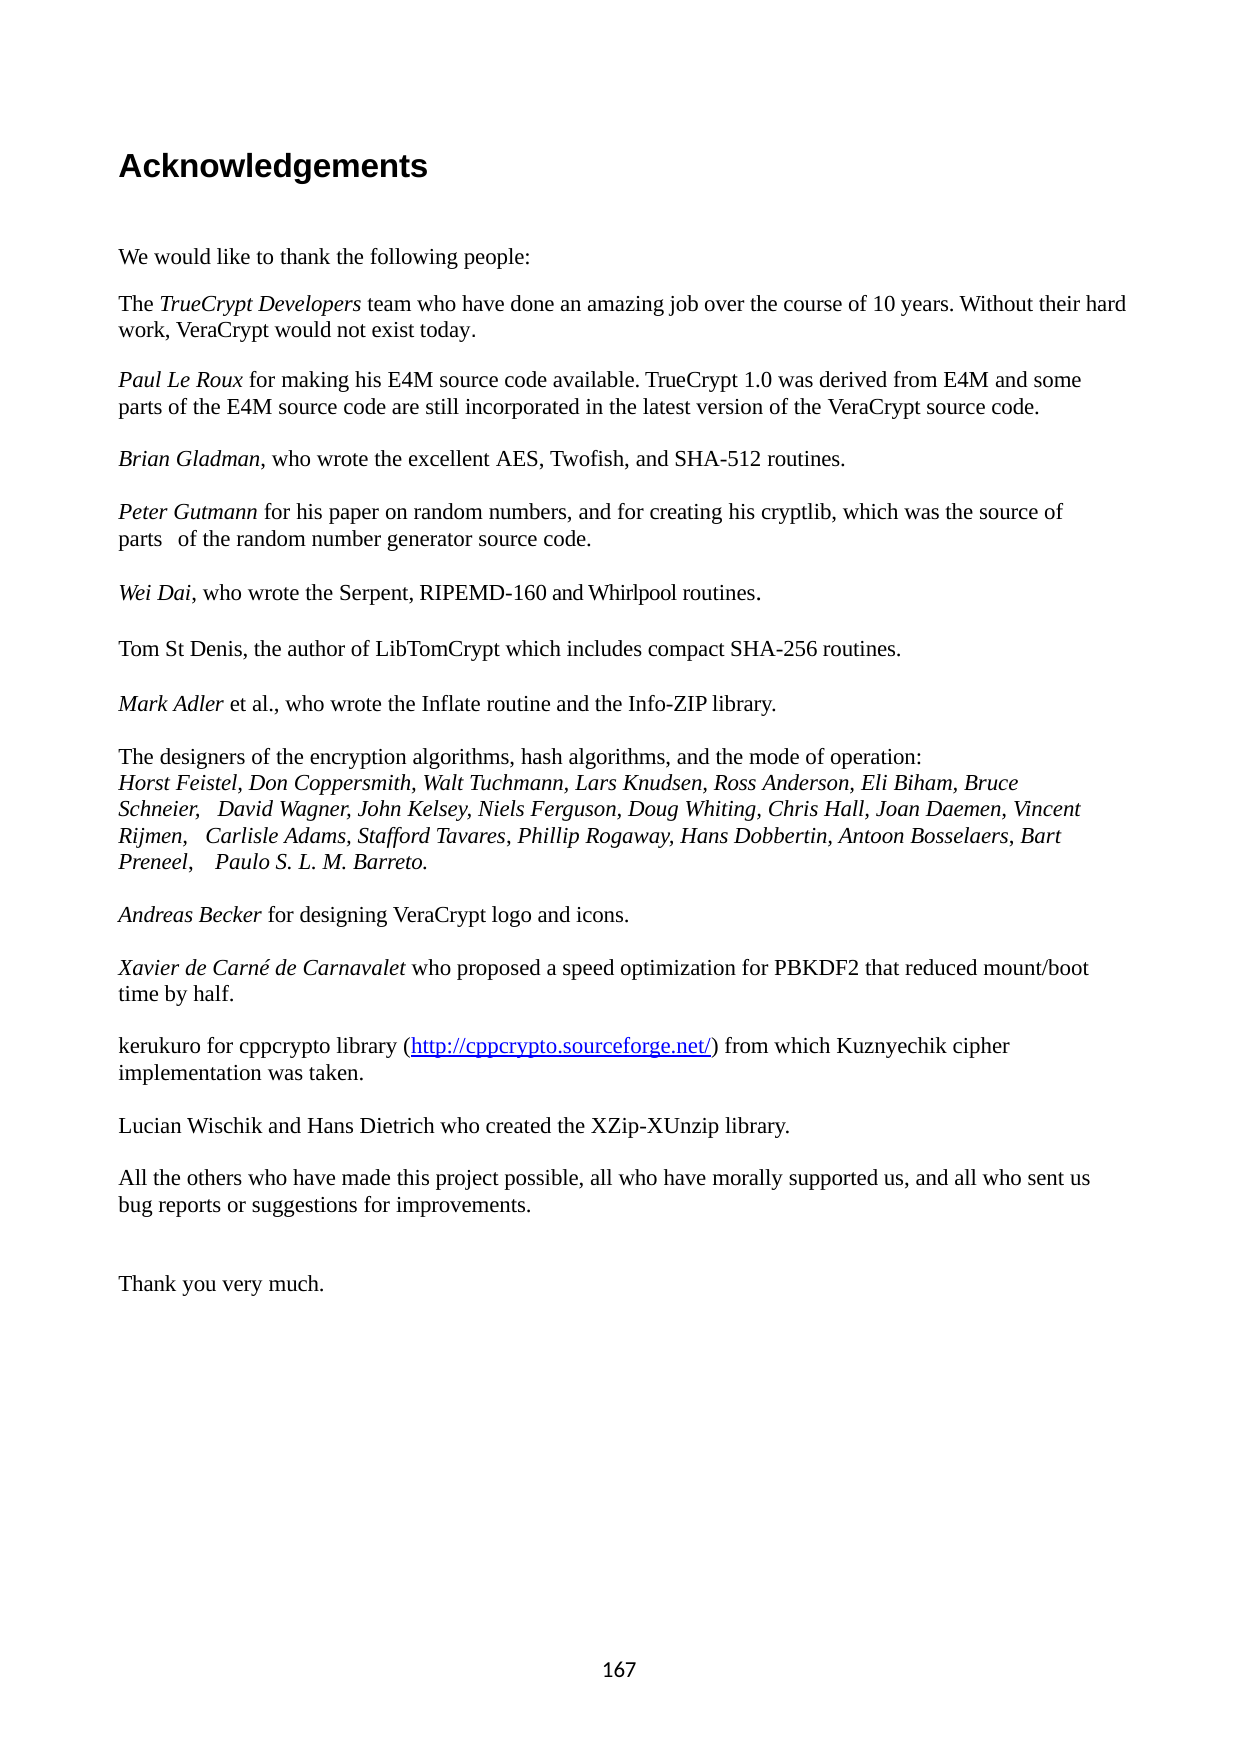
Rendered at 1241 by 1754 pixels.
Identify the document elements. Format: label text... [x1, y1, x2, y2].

text The designers of the encryption algorithms, hash algorithms, and the mode of operation: [118, 743, 1132, 769]
text Andreas Becker for designing VeraCrypt logo and icons. [118, 901, 1105, 927]
text All the others who have made this project possible, all who have morally supported us, and all who sent us bug reports or suggestions for improvements. [118, 1164, 1105, 1217]
subtitle Acknowledgements [118, 146, 1132, 184]
text Wei Dai, who wrote the Serpent, RIPEMD-160 and Whirlpool routines. [118, 577, 1132, 606]
text kerukuro for cppcrypto library (http://cppcrypto.sourceforge.net/) from which Kuznyechik cipher implementation was taken. [118, 1033, 1105, 1085]
text Peter Gutmann for his paper on random numbers, and for creating his cryptlib, which was the source of parts of the random number generator source code. [118, 498, 1109, 551]
text Brian Gladman, who wrote the excellent AES, Twofish, and SHA-512 routines. [118, 446, 1113, 472]
text Thank you very much. [118, 1270, 1132, 1296]
text The TrueCrypt Developers team who have done an amazing job over the course of 10 years. Without their hard work, VeraCrypt would not exist today. [118, 290, 1132, 342]
text Tom St Denis, the author of LibTomCrypt which includes compact SHA-256 routines. [118, 635, 1132, 661]
text Horst Feistel, Don Coppersmith, Walt Tuchmann, Lars Knudsen, Ross Anderson, Eli Biham, Bruce Schneier, David Wagner, John Kelsey, Niels Ferguson, Doug Whiting, Chris Hall, Joan Daemen, Vincent Rijmen, Carlisle Adams, Stafford Tavares, Phillip Rogaway, Hans Dobbertin, Antoon Bosselaers, Bart Preneel, Paulo S. L. M. Barreto. [118, 769, 1105, 874]
text Paul Le Roux for making his E4M source code available. TrueCrypt 1.0 was derived from E4M and some parts of the E4M source code are still incorporated in the latest version of the VeraCrypt source code. [118, 366, 1105, 419]
text Mark Adler et al., who wrote the Inflate routine and the Info-ZIP library. [118, 690, 1132, 716]
text Lucian Wischik and Hans Dietrich who created the XZip-XUnzip library. [118, 1112, 1105, 1138]
text We would like to thank the following people: [118, 243, 1132, 269]
text Xavier de Carné de Carnavalet who proposed a speed optimization for PBKDF2 that reduced mount/boot time by half. [118, 953, 1105, 1006]
